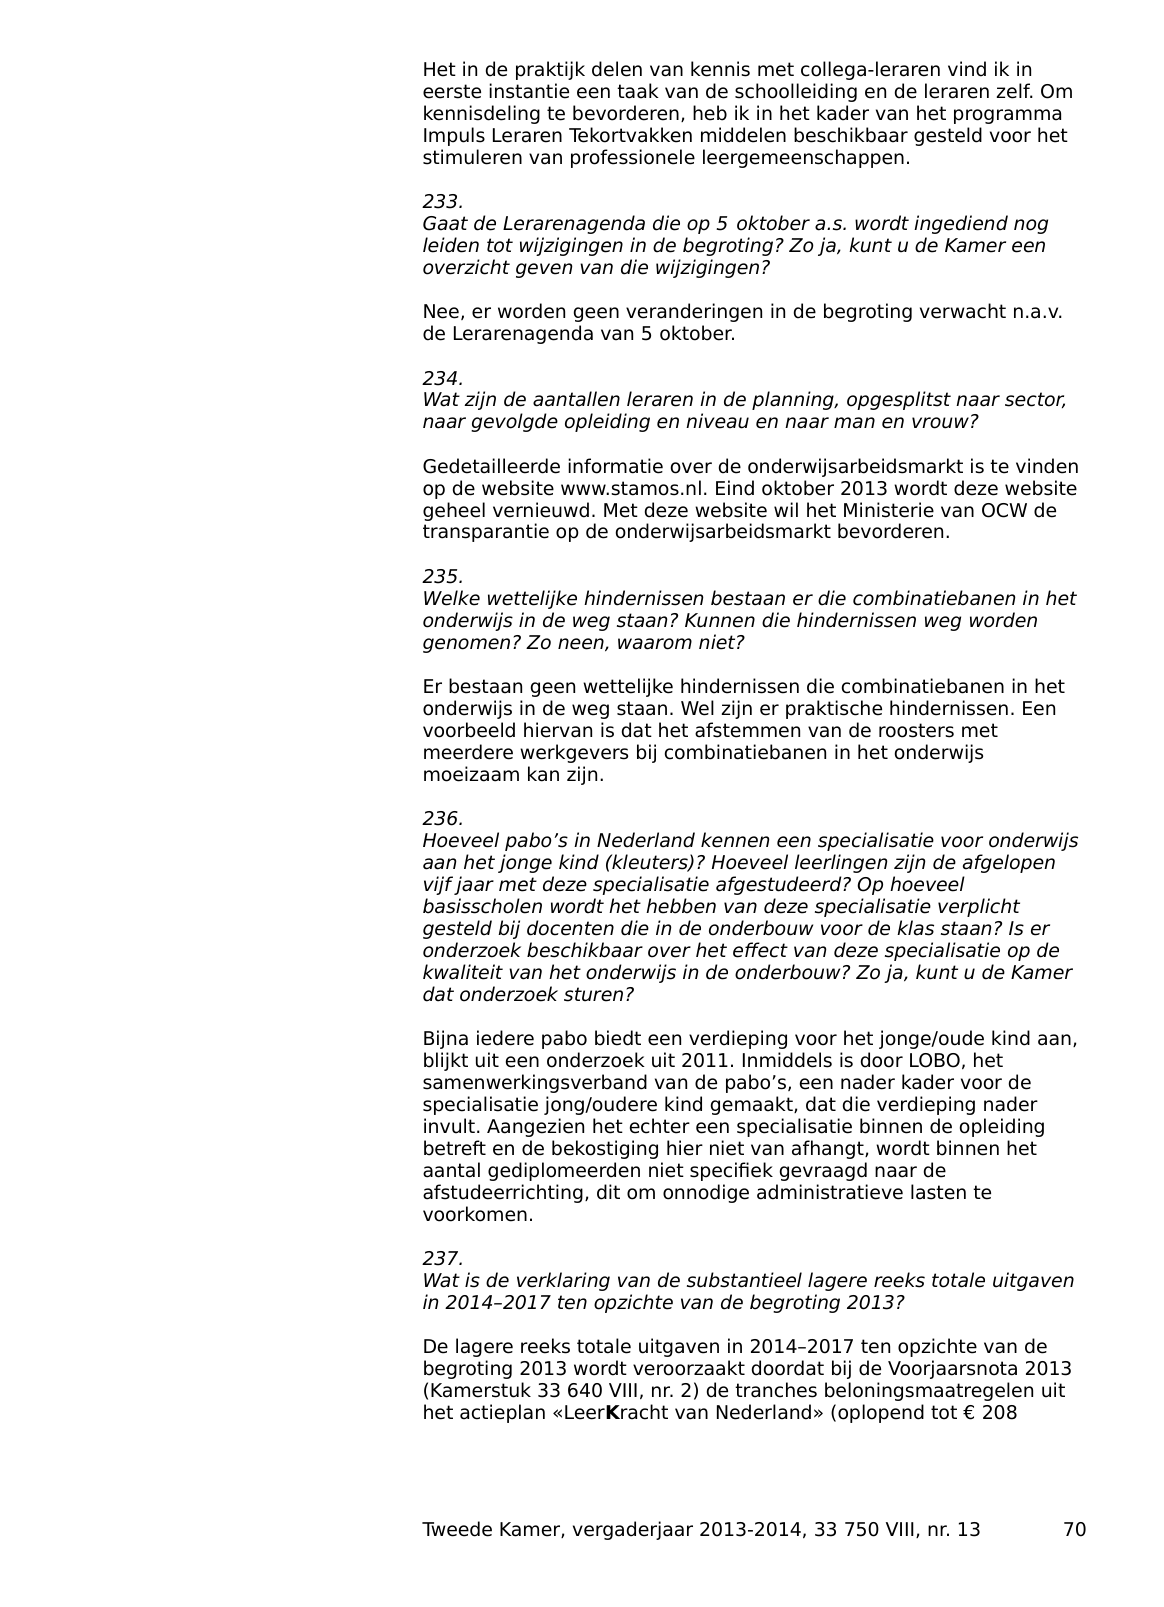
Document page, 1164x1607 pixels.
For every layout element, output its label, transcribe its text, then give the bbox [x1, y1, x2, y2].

text Nee, er worden geen veranderingen in de begroting verwacht n.a.v. de Lerarenagenda van 5 oktober. [422, 301, 1087, 345]
text 235. [422, 566, 1087, 588]
text Wat is de verklaring van de substantieel lagere reeks totale uitgaven in 2014–2017 ten opzichte van de begroting 2013? [422, 1270, 1087, 1314]
text Gaat de Lerarenagenda die op 5 oktober a.s. wordt ingediend nog leiden tot wijzigingen in de begroting? Zo ja, kunt u de Kamer een overzicht geven van die wijzigingen? [422, 213, 1087, 279]
text Wat zijn de aantallen leraren in de planning, opgesplitst naar sector, naar gevolgde opleiding en niveau en naar man en vrouw? [422, 389, 1087, 433]
text 234. [422, 367, 1087, 389]
text Gedetailleerde informatie over de onderwijsarbeidsmarkt is te vinden op de website www.stamos.nl. Eind oktober 2013 wordt deze website geheel vernieuwd. Met deze website wil het Ministerie van OCW de transparantie op de onderwijsarbeidsmarkt bevorderen. [422, 456, 1087, 543]
text Er bestaan geen wettelijke hindernissen die combinatiebanen in het onderwijs in de weg staan. Wel zijn er praktische hindernissen. Een voorbeeld hiervan is dat het afstemmen van de roosters met meerdere werkgevers bij combinatiebanen in het onderwijs moeizaam kan zijn. [422, 676, 1087, 786]
text Welke wettelijke hindernissen bestaan er die combinatiebanen in het onderwijs in de weg staan? Kunnen die hindernissen weg worden genomen? Zo neen, waarom niet? [422, 588, 1087, 653]
text 237. [422, 1248, 1087, 1270]
text 236. [422, 808, 1087, 830]
text Bijna iedere pabo biedt een verdieping voor het jonge/oude kind aan, blijkt uit een onderzoek uit 2011. Inmiddels is door LOBO, het samenwerkingsverband van de pabo’s, een nader kader voor de specialisatie jong/oudere kind gemaakt, dat die verdieping nader invult. Aangezien het echter een specialisatie binnen de opleiding betreft en de bekostiging hier niet van afhangt, wordt binnen het aantal gediplomeerden niet specifiek gevraagd naar de afstudeerrichting, dit om onnodige administratieve lasten te voorkomen. [422, 1028, 1087, 1226]
text 233. [422, 191, 1087, 213]
text Het in de praktijk delen van kennis met collega-leraren vind ik in eerste instantie een taak van de schoolleiding en de leraren zelf. Om kennisdeling te bevorderen, heb ik in het kader van het programma Impuls Leraren Tekortvakken middelen beschikbaar gesteld voor het stimuleren van professionele leergemeenschappen. [422, 59, 1087, 169]
text Hoeveel pabo’s in Nederland kennen een specialisatie voor onderwijs aan het jonge kind (kleuters)? Hoeveel leerlingen zijn de afgelopen vijf jaar met deze specialisatie afgestudeerd? Op hoeveel basisscholen wordt het hebben van deze specialisatie verplicht gesteld bij docenten die in de onderbouw voor de klas staan? Is er onderzoek beschikbaar over het effect van deze specialisatie op de kwaliteit van het onderwijs in de onderbouw? Zo ja, kunt u de Kamer dat onderzoek sturen? [422, 830, 1087, 1006]
text De lagere reeks totale uitgaven in 2014–2017 ten opzichte van de begroting 2013 wordt veroorzaakt doordat bij de Voorjaarsnota 2013 (Kamerstuk 33 640 VIII, nr. 2) de tranches beloningsmaatregelen uit het actieplan «LeerKracht van Nederland» (oplopend tot € 208 [422, 1336, 1087, 1424]
